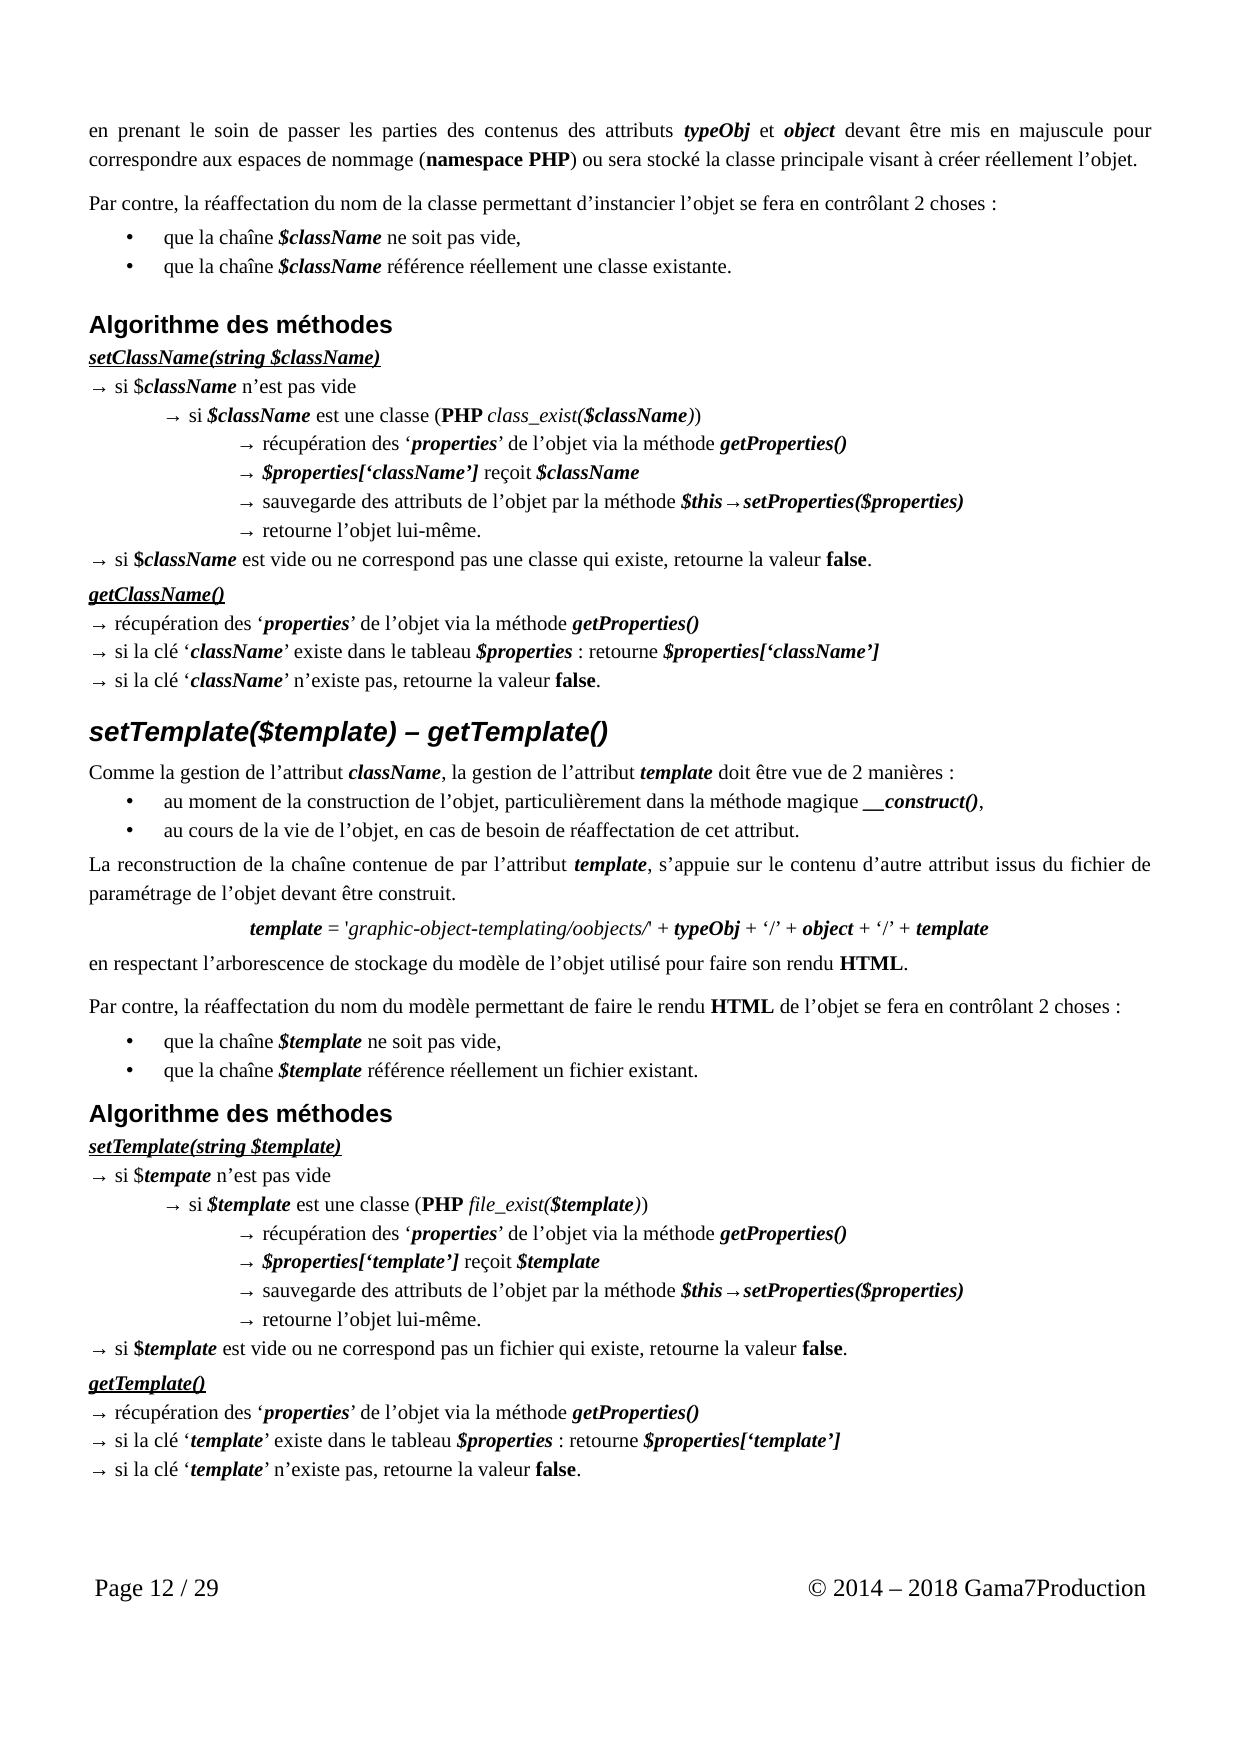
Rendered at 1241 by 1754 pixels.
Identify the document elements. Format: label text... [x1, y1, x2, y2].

text Par contre, la réaffectation du nom du modèle permettant de faire le rendu HTML de l’objet se fera en contrôlant 2 choses : [88, 994, 1152, 1018]
text → si $template est vide ou ne correspond pas un fichier qui existe, retourne la valeur false. [88, 1336, 1152, 1360]
text → si $className est vide ou ne correspond pas une classe qui existe, retourne la valeur false. [88, 547, 1152, 571]
text → retourne l’objet lui-même. [88, 1307, 1152, 1331]
list que la chaîne $template ne soit pas vide, [126, 1029, 1152, 1053]
text → récupération des ‘properties’ de l’objet via la méthode getProperties() [88, 1221, 1152, 1244]
list que la chaîne $template référence réellement un fichier existant. [126, 1058, 1152, 1082]
text en prenant le soin de passer les parties des contenus des attributs typeObj et object devant être mis en majuscule pour correspondre aux espaces de nommage (namespace PHP) ou sera stocké la classe principale visant à créer réellement l’objet. [88, 118, 1152, 171]
subtitle Algorithme des méthodes [88, 1099, 1152, 1128]
list au moment de la construction de l’objet, particulièrement dans la méthode magique __construct(), [126, 789, 1152, 813]
text → si la clé ‘className’ n’existe pas, retourne la valeur false. [88, 668, 1152, 692]
text → sauvegarde des attributs de l’objet par la méthode $this→setProperties($properties) [236, 1278, 1152, 1302]
text → retourne l’objet lui-même. [88, 518, 1152, 542]
text → récupération des ‘properties’ de l’objet via la méthode getProperties() [88, 1399, 1152, 1424]
text → récupération des ‘properties’ de l’objet via la méthode getProperties() [88, 431, 1152, 455]
text → si $template est une classe (PHP file_exist($template)) [88, 1192, 1152, 1216]
text setTemplate(string $template) [88, 1134, 1152, 1158]
subtitle Algorithme des méthodes [88, 310, 1152, 338]
text → sauvegarde des attributs de l’objet par la méthode $this→setProperties($properties) [236, 489, 1152, 513]
text getTemplate() [88, 1371, 1152, 1395]
text → si la clé ‘template’ n’existe pas, retourne la valeur false. [88, 1457, 1152, 1481]
text → $properties[‘className’] reçoit $className [236, 460, 1152, 484]
text → si $className est une classe (PHP class_exist($className)) [88, 402, 1152, 427]
text → si la clé ‘template’ existe dans le tableau $properties : retourne $properties[‘template’] [88, 1428, 1152, 1452]
text → si $tempate n’est pas vide [88, 1163, 1152, 1187]
text template = 'graphic-object-templating/oobjects/' + typeObj + ‘/’ + object + ‘/’ + template [88, 916, 1152, 940]
text getClassName() [88, 582, 1152, 606]
text setClassName(string $className) [88, 345, 1152, 369]
subtitle setTemplate($template) – getTemplate() [88, 715, 1152, 747]
text Comme la gestion de l’attribut className, la gestion de l’attribut template doit être vue de 2 manières : [88, 760, 1152, 784]
list que la chaîne $className ne soit pas vide, [126, 225, 1152, 249]
text → si $className n’est pas vide [88, 374, 1152, 398]
text → $properties[‘template’] reçoit $template [236, 1249, 1152, 1273]
text Par contre, la réaffectation du nom de la classe permettant d’instancier l’objet se fera en contrôlant 2 choses : [88, 190, 1152, 214]
text en respectant l’arborescence de stockage du modèle de l’objet utilisé pour faire son rendu HTML. [88, 951, 1152, 975]
list au cours de la vie de l’objet, en cas de besoin de réaffectation de cet attribut. [126, 817, 1152, 842]
text La reconstruction de la chaîne contenue de par l’attribut template, s’appuie sur le contenu d’autre attribut issus du fichier de paramétrage de l’objet devant être construit. [88, 852, 1152, 905]
text → si la clé ‘className’ existe dans le tableau $properties : retourne $properties[‘className’] [88, 639, 1152, 663]
text → récupération des ‘properties’ de l’objet via la méthode getProperties() [88, 610, 1152, 634]
list que la chaîne $className référence réellement une classe existante. [126, 254, 1152, 278]
